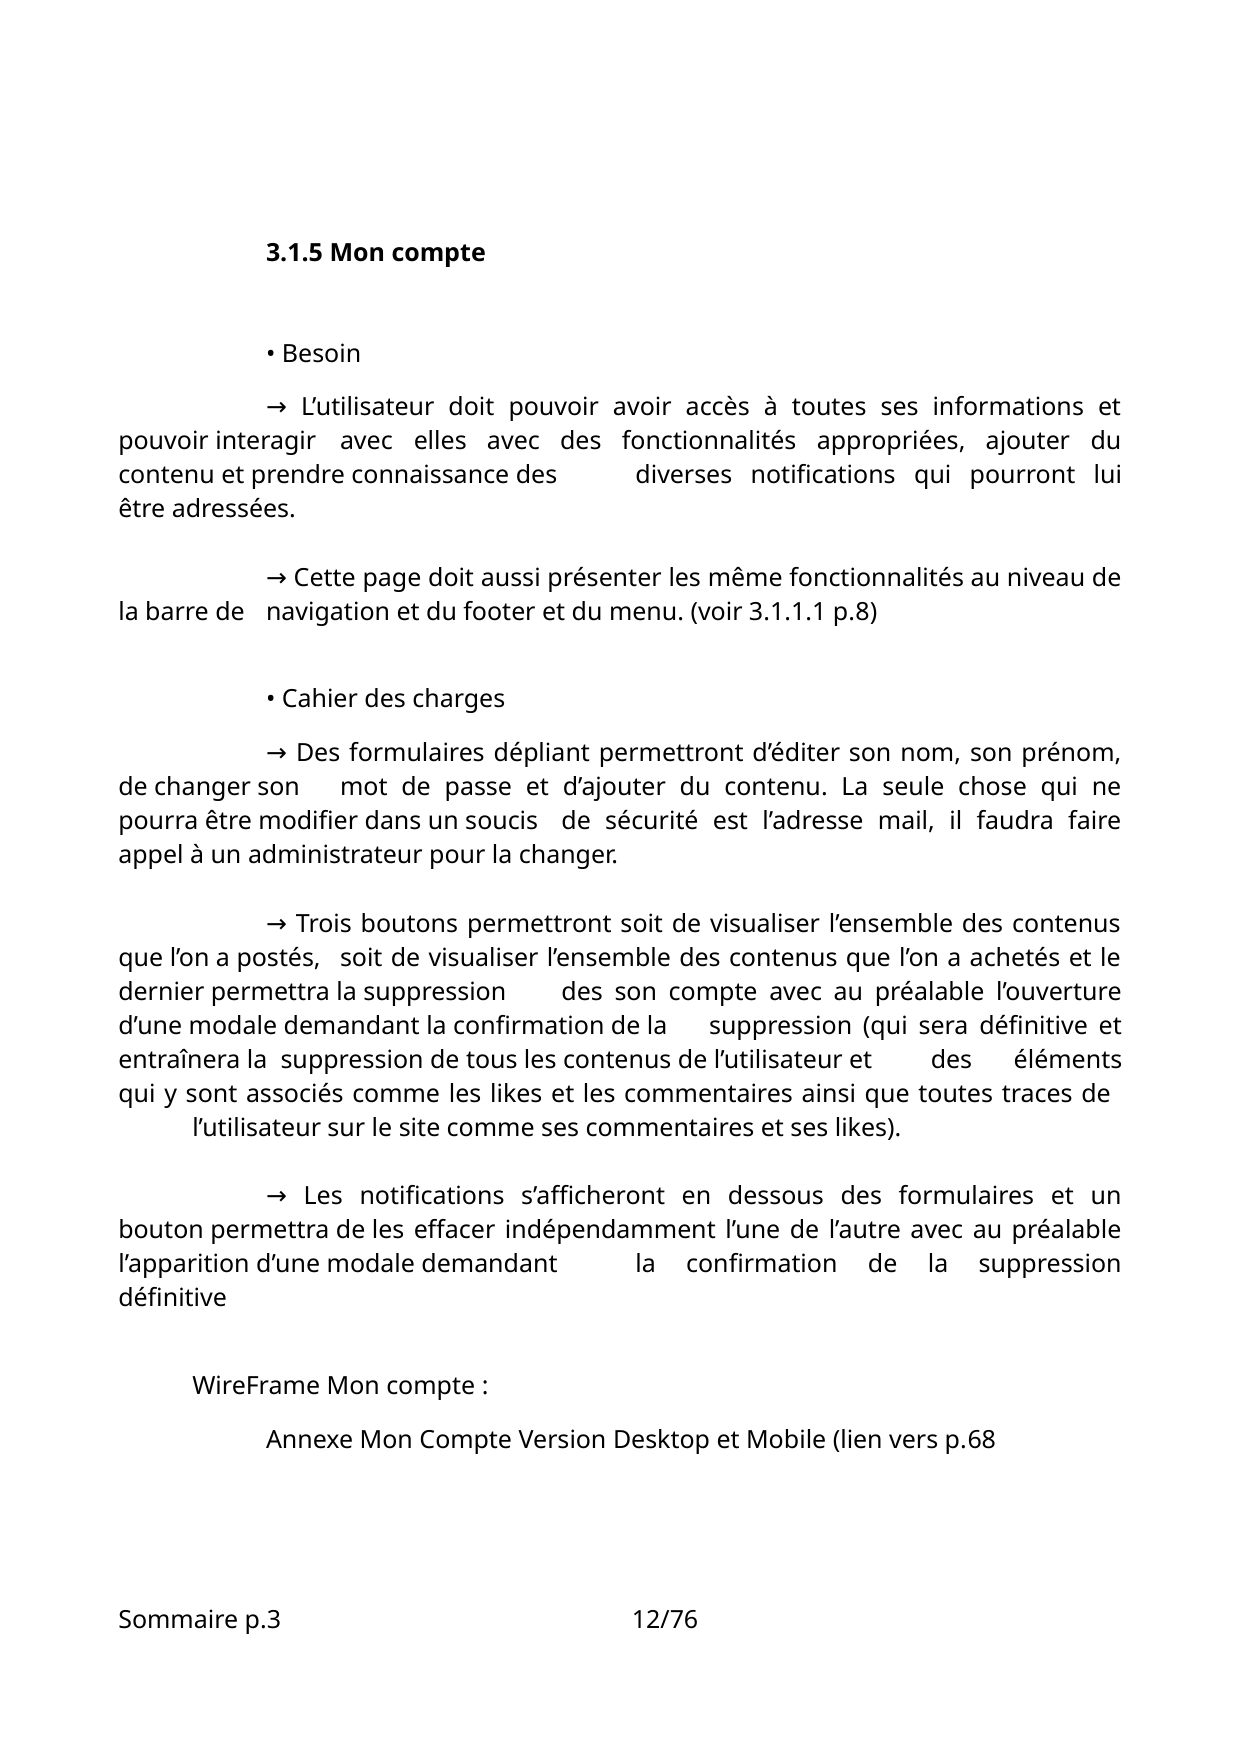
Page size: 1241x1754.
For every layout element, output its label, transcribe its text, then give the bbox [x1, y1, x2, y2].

text → L’utilisateur doit pouvoir avoir accès à toutes ses informations et pouvoir interagir avec elles avec des fonctionnalités appropriées, ajouter du contenu et prendre connaissance des diverses notifications qui pourront lui être adressées. [118, 389, 1122, 525]
text • Besoin [118, 335, 1122, 369]
text WireFrame Mon compte : [118, 1368, 1122, 1402]
text → Les notifications s’afficheront en dessous des formulaires et un bouton permettra de les effacer indépendamment l’une de l’autre avec au préalable l’apparition d’une modale demandant la confirmation de la suppression définitive [118, 1178, 1122, 1314]
text • Cahier des charges [118, 681, 1122, 715]
subtitle 3.1.5 Mon compte [118, 235, 1122, 269]
text → Des formulaires dépliant permettront d’éditer son nom, son prénom, de changer son mot de passe et d’ajouter du contenu. La seule chose qui ne pourra être modifier dans un soucis de sécurité est l’adresse mail, il faudra faire appel à un administrateur pour la changer. [118, 735, 1122, 871]
text → Trois boutons permettront soit de visualiser l’ensemble des contenus que l’on a postés, soit de visualiser l’ensemble des contenus que l’on a achetés et le dernier permettra la suppression des son compte avec au préalable l’ouverture d’une modale demandant la confirmation de la suppression (qui sera définitive et entraînera la suppression de tous les contenus de l’utilisateur et des éléments qui y sont associés comme les likes et les commentaires ainsi que toutes traces de l’utilisateur sur le site comme ses commentaires et ses likes). [118, 905, 1122, 1144]
text → Cette page doit aussi présenter les même fonctionnalités au niveau de la barre de navigation et du footer et du menu. (voir 3.1.1.1 p.7) [118, 559, 1122, 627]
text Annexe Mon Compte Version Desktop et Mobile (lien vers p.57 [118, 1421, 1122, 1456]
